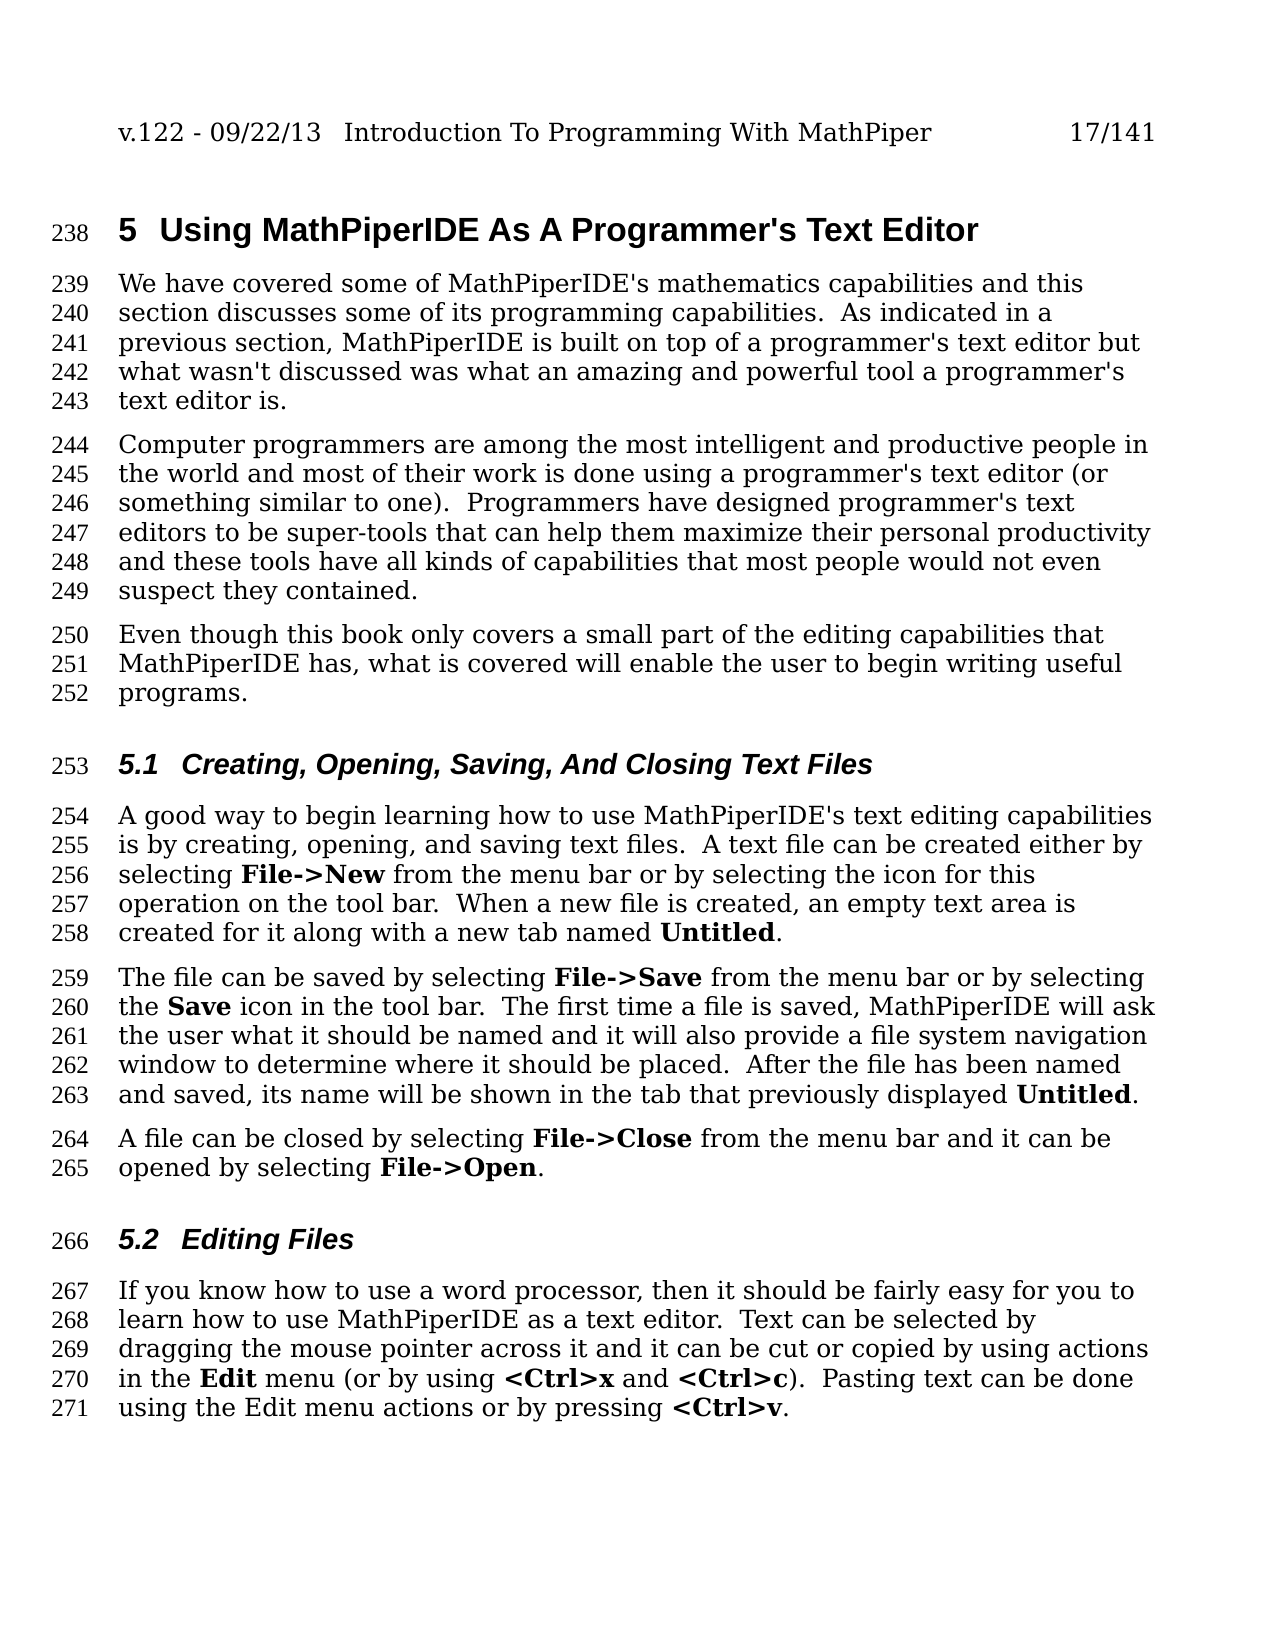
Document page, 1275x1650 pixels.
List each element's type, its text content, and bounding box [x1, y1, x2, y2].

subtitle Editing Files [118, 1222, 1157, 1255]
subtitle Using MathPiperIDE As A Programmer's Text Editor [118, 210, 1157, 248]
text Computer programmers are among the most intelligent and productive people in the world and most of their work is done using a programmer's text editor (or something similar to one). Programmers have designed programmer's text editors to be super-tools that can help them maximize their personal productivity and these tools have all kinds of capabilities that most people would not even suspect they contained. [118, 430, 1157, 605]
text If you know how to use a word processor, then it should be fairly easy for you to learn how to use MathPiperIDE as a text editor. Text can be selected by dragging the mouse pointer across it and it can be cut or copied by using actions in the Edit menu (or by using <Ctrl>x and <Ctrl>c). Pasting text can be done using the Edit menu actions or by pressing <Ctrl>v. [118, 1276, 1157, 1422]
subtitle Creating, Opening, Saving, And Closing Text Files [118, 747, 1157, 780]
text Even though this book only covers a small part of the editing capabilities that MathPiperIDE has, what is covered will enable the user to begin writing useful programs. [118, 620, 1157, 708]
text The file can be saved by selecting File->Save from the menu bar or by selecting the Save icon in the tool bar. The first time a file is saved, MathPiperIDE will ask the user what it should be named and it will also provide a file system navigation window to determine where it should be placed. After the file has been named and saved, its name will be shown in the tab that previously displayed Untitled. [118, 962, 1157, 1109]
text We have covered some of MathPiperIDE's mathematics capabilities and this section discusses some of its programming capabilities. As indicated in a previous section, MathPiperIDE is built on top of a programmer's text editor but what wasn't discussed was what an amazing and powerful tool a programmer's text editor is. [118, 269, 1157, 415]
text A file can be closed by selecting File->Close from the menu bar and it can be opened by selecting File->Open. [118, 1124, 1157, 1183]
text A good way to begin learning how to use MathPiperIDE's text editing capabilities is by creating, opening, and saving text files. A text file can be created either by selecting File->New from the menu bar or by selecting the icon for this operation on the tool bar. When a new file is created, an empty text area is created for it along with a new tab named Untitled. [118, 801, 1157, 947]
